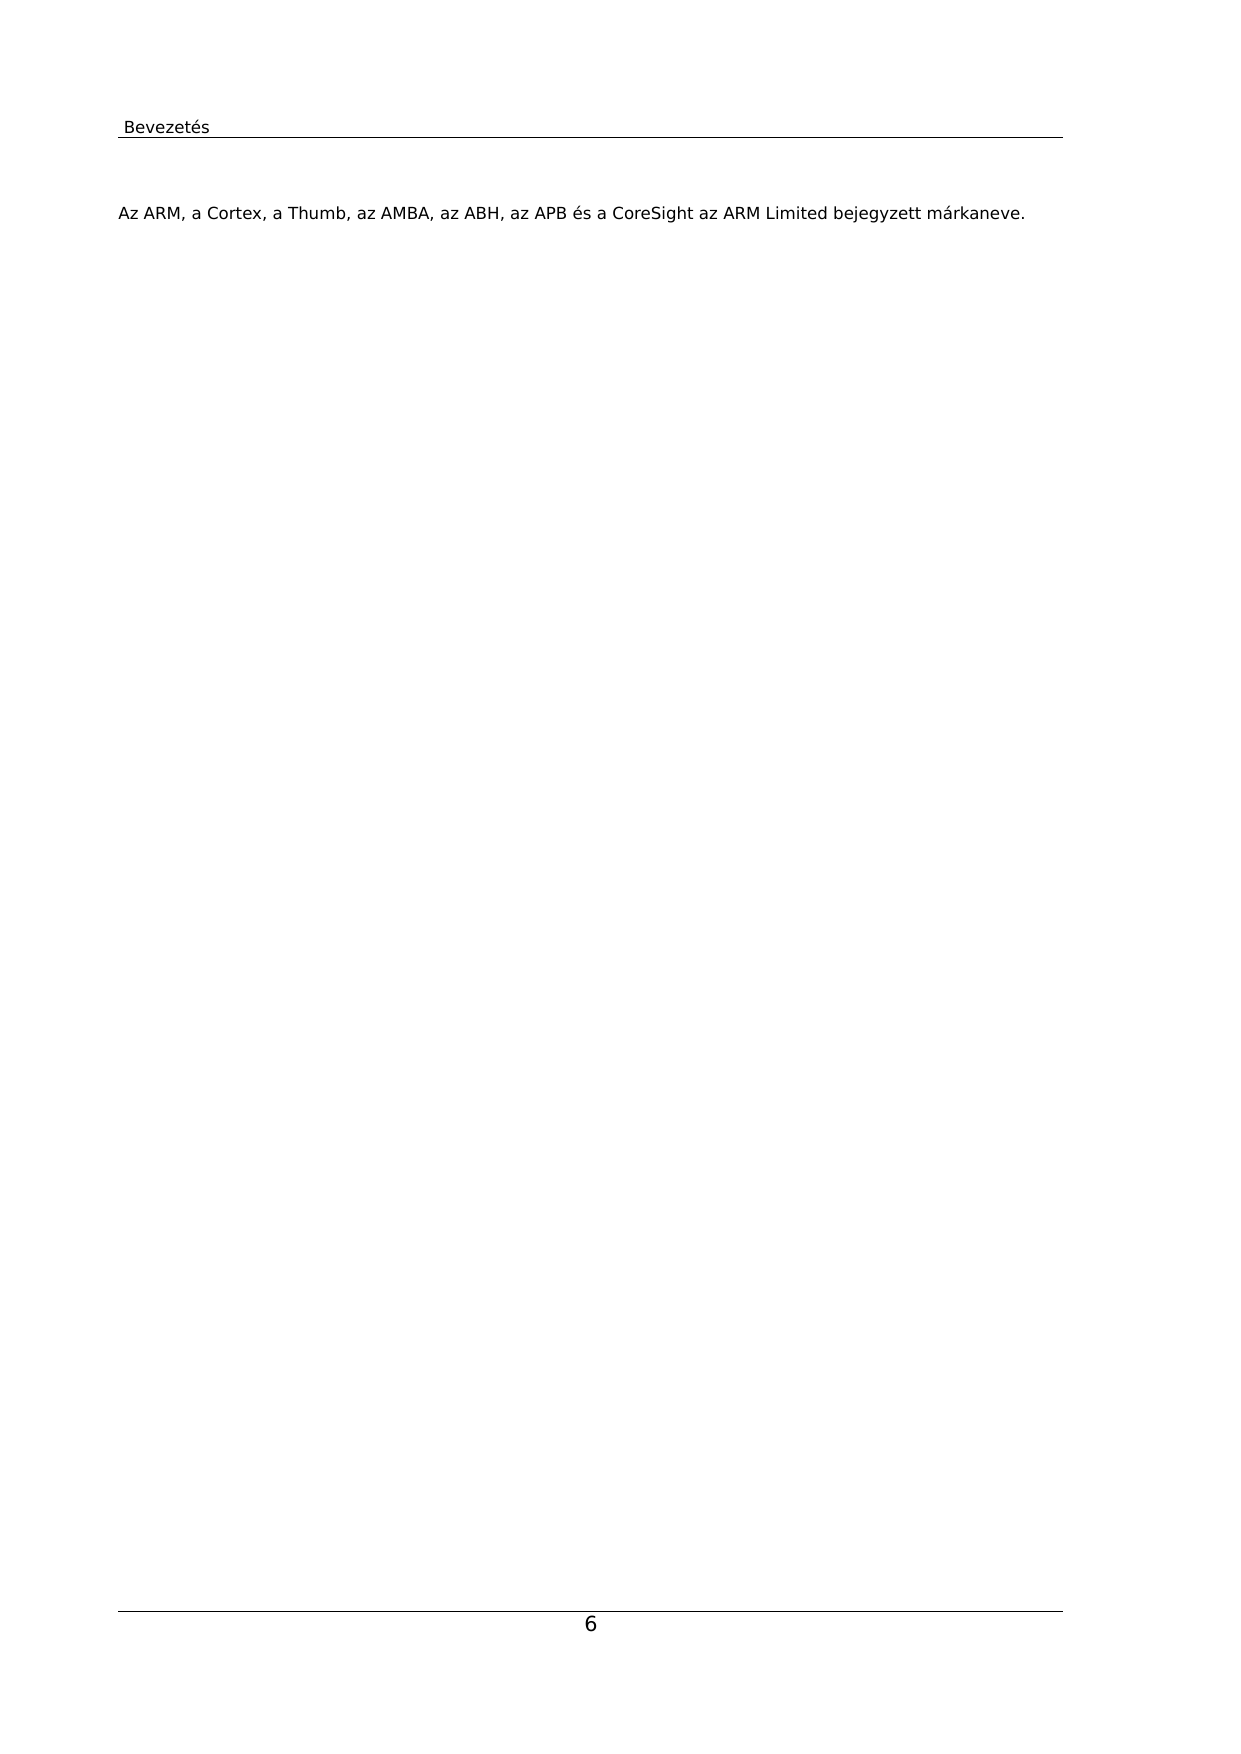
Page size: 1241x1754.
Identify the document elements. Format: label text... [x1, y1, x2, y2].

text Az ARM, a Cortex, a Thumb, az AMBA, az ABH, az APB és a CoreSight az ARM Limited bejegyzett márkaneve. [118, 204, 1063, 224]
